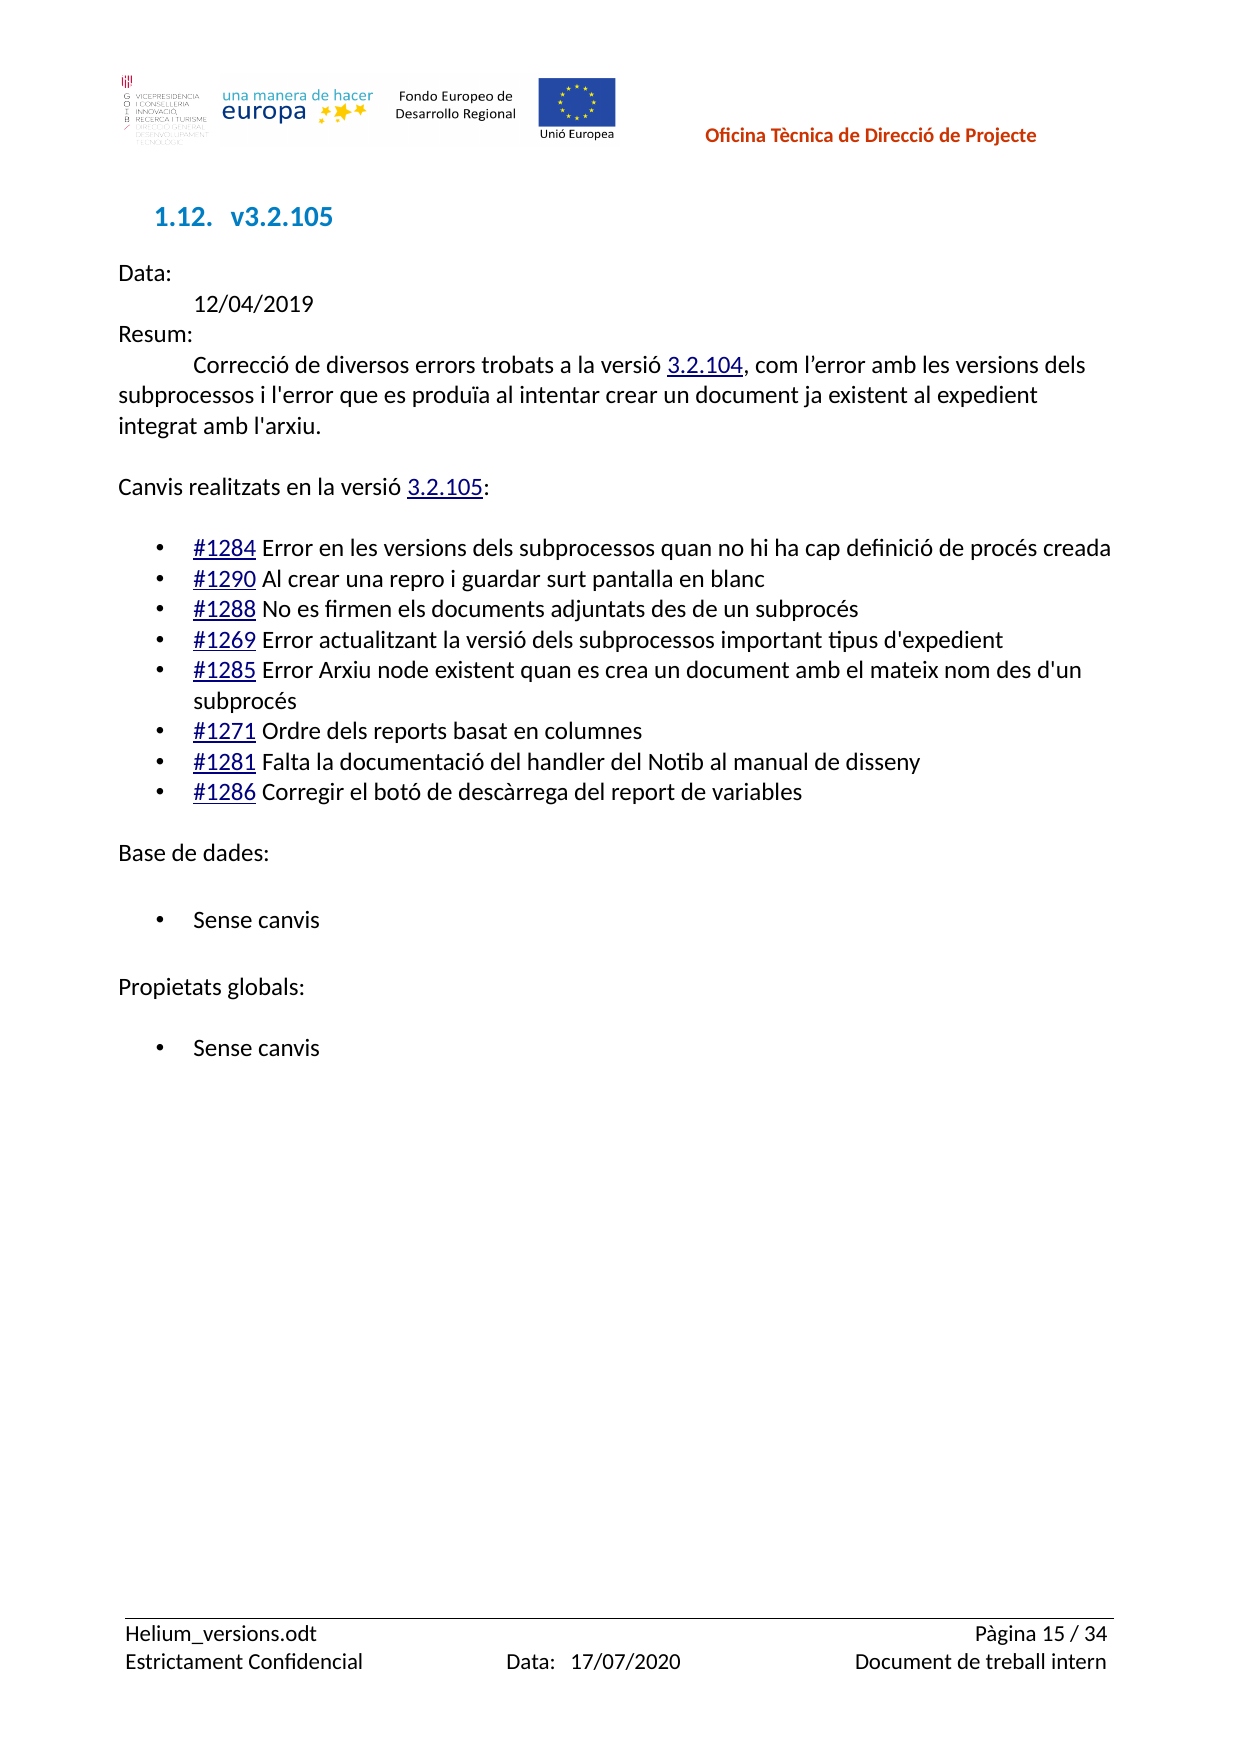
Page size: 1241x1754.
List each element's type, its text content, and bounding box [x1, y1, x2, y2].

text Data: [118, 258, 1122, 288]
picture [118, 73, 213, 147]
list Sense canvis [156, 904, 1122, 935]
list #1284 Error en les versions dels subprocessos quan no hi ha cap definició de procés creada [156, 532, 1122, 563]
text Canvis realitzats en la versió 3.2.105: [118, 471, 1122, 502]
text Correcció de diversos errors trobats a la versió 3.2.104, com l’error amb les versions dels subprocessos i l'error que es produïa al intentar crear un document ja existent al expedient integrat amb l'arxiu. [118, 349, 1122, 441]
list #1290 Al crear una repro i guardar surt pantalla en blanc [156, 563, 1122, 593]
text Propietats globals: [118, 971, 1122, 1002]
list #1269 Error actualitzant la versió dels subprocessos important tipus d'expedient [156, 624, 1122, 654]
list #1286 Corregir el botó de descàrrega del report de variables [156, 776, 1122, 807]
picture [219, 73, 621, 147]
text Resum: [118, 319, 1122, 349]
list Sense canvis [156, 1032, 1122, 1063]
list #1271 Ordre dels reports basat en columnes [156, 715, 1122, 746]
text Base de dades: [118, 837, 1122, 868]
list #1281 Falta la documentació del handler del Notib al manual de disseny [156, 746, 1122, 776]
list #1288 No es firmen els documents adjuntats des de un subprocés [156, 593, 1122, 624]
list #1285 Error Arxiu node existent quan es crea un document amb el mateix nom des d'un subprocés [156, 654, 1122, 715]
text 12/04/2019 [118, 288, 1122, 319]
subtitle v3.2.105 [153, 198, 1122, 234]
